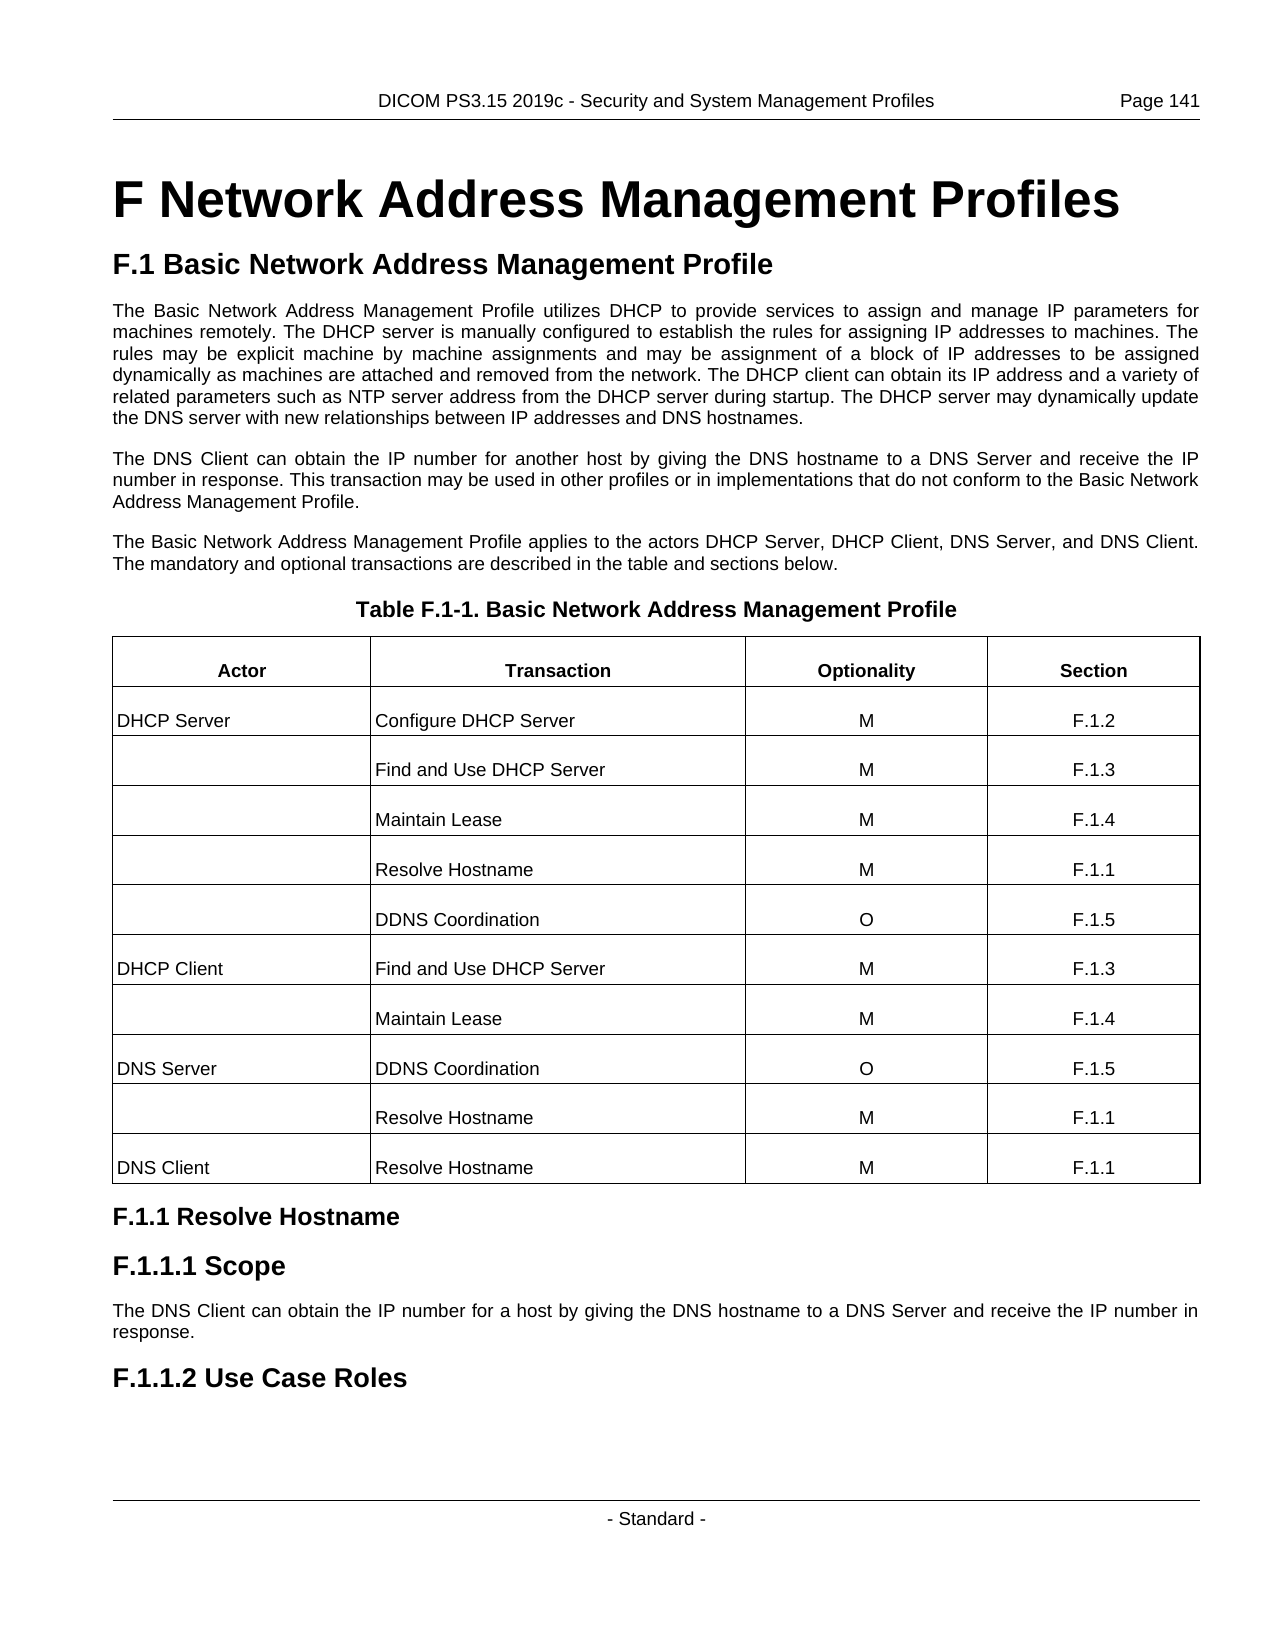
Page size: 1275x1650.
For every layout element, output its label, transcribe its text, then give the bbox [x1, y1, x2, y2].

table_cell Resolve Hostname [371, 1134, 745, 1182]
text The Basic Network Address Management Profile utilizes DHCP to provide services to assign and manage IP parameters for machines remotely. The DHCP server is manually configured to establish the rules for assigning IP addresses to machines. The rules may be explicit machine by machine assignments and may be assignment of a block of IP addresses to be assigned dynamically as machines are attached and removed from the network. The DHCP client can obtain its IP address and a variety of related parameters such as NTP server address from the DHCP server during startup. The DHCP server may dynamically update the DNS server with new relationships between IP addresses and DNS hostnames. [112, 299, 1200, 429]
table_cell [113, 736, 370, 785]
table_cell M [746, 1134, 987, 1182]
text The DNS Client can obtain the IP number for a host by giving the DNS hostname to a DNS Server and receive the IP number in response. [112, 1300, 1200, 1343]
table_cell M [746, 985, 987, 1033]
table_cell F.1.5 [988, 1035, 1199, 1083]
table_cell [113, 985, 370, 1033]
table_cell F.1.3 [988, 935, 1199, 984]
table_cell DHCP Server [113, 687, 370, 735]
table_cell F.1.3 [988, 736, 1199, 785]
table_cell F.1.1 [988, 1134, 1199, 1182]
table_header Optionality [746, 637, 987, 686]
table_cell M [746, 1084, 987, 1133]
text F Network Address Management Profiles [112, 169, 1200, 228]
table_cell DHCP Client [113, 935, 370, 984]
table_cell M [746, 687, 987, 735]
text F.1 Basic Network Address Management Profile [112, 247, 1200, 281]
table_cell [113, 885, 370, 934]
table_cell DNS Client [113, 1134, 370, 1182]
table_cell DNS Server [113, 1035, 370, 1083]
table_cell [113, 1084, 370, 1133]
table_cell [113, 836, 370, 884]
table_cell F.1.1 [988, 836, 1199, 884]
table_cell DDNS Coordination [371, 1035, 745, 1083]
table_cell Resolve Hostname [371, 1084, 745, 1133]
table_cell O [746, 885, 987, 934]
table_header Actor [113, 637, 370, 686]
table_cell DDNS Coordination [371, 885, 745, 934]
text Table F.1-1. Basic Network Address Management Profile [112, 597, 1200, 622]
table_cell F.1.2 [988, 687, 1199, 735]
table_header Section [988, 637, 1199, 686]
table_cell M [746, 736, 987, 785]
table_cell F.1.4 [988, 786, 1199, 835]
table_cell M [746, 935, 987, 984]
table_cell F.1.5 [988, 885, 1199, 934]
table_cell F.1.1 [988, 1084, 1199, 1133]
table_cell Configure DHCP Server [371, 687, 745, 735]
text F.1.1.1 Scope [112, 1250, 1200, 1281]
table_cell Maintain Lease [371, 985, 745, 1033]
table_cell M [746, 836, 987, 884]
table_cell Find and Use DHCP Server [371, 935, 745, 984]
text F.1.1.2 Use Case Roles [112, 1362, 1200, 1393]
text F.1.1 Resolve Hostname [112, 1202, 1200, 1231]
text The DNS Client can obtain the IP number for another host by giving the DNS hostname to a DNS Server and receive the IP number in response. This transaction may be used in other profiles or in implementations that do not conform to the Basic Network Address Management Profile. [112, 447, 1200, 512]
table_cell O [746, 1035, 987, 1083]
table_cell F.1.4 [988, 985, 1199, 1033]
text The Basic Network Address Management Profile applies to the actors DHCP Server, DHCP Client, DNS Server, and DNS Client. The mandatory and optional transactions are described in the table and sections below. [112, 531, 1200, 574]
table_cell M [746, 786, 987, 835]
table_cell Maintain Lease [371, 786, 745, 835]
table_cell Find and Use DHCP Server [371, 736, 745, 785]
table_cell [113, 786, 370, 835]
table_header Transaction [371, 637, 745, 686]
table_cell Resolve Hostname [371, 836, 745, 884]
